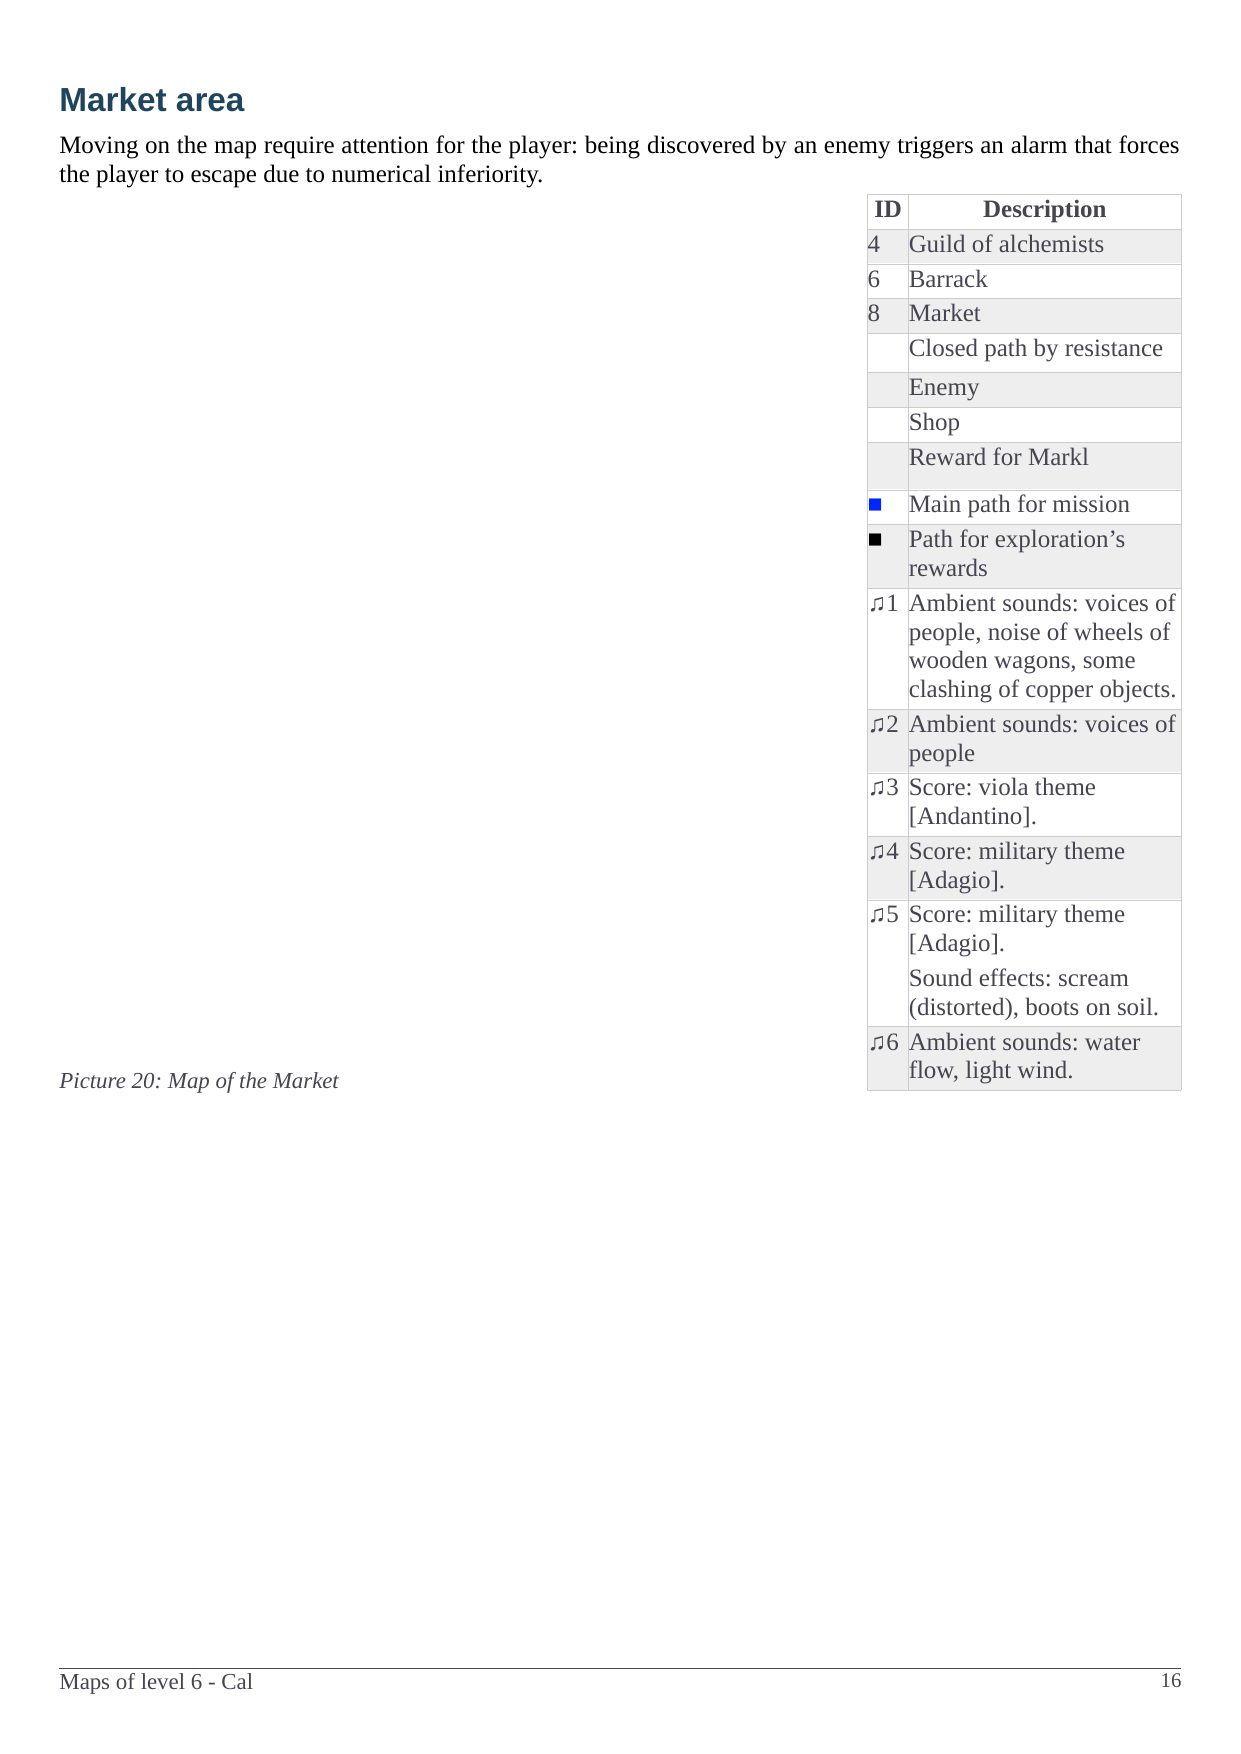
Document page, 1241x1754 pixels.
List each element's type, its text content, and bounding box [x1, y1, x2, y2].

table_cell [868, 373, 908, 407]
table_cell ♫2 [868, 710, 908, 772]
table_header [64, 1074, 70, 1081]
table_cell ■ [868, 491, 908, 524]
table_cell ■ [868, 525, 908, 588]
table_cell Ambient sounds: voices of people [909, 710, 1181, 772]
table_cell Ambient sounds: water flow, light wind. [909, 1027, 1181, 1090]
table_cell 6 [868, 265, 908, 298]
table_cell Ambient sounds: voices of people, noise of wheels of wooden wagons, some clashing of copper objects. [909, 589, 1181, 709]
table_cell [868, 443, 908, 489]
table_cell Barrack [909, 265, 1181, 298]
table_cell ♫3 [868, 774, 908, 836]
table_cell Score: military theme [Adagio]. [909, 837, 1181, 899]
table_cell Guild of alchemists [909, 230, 1181, 263]
subtitle Market area [59, 80, 1181, 118]
table_cell Reward for Markl [909, 443, 1181, 489]
table_cell 8 [868, 299, 908, 333]
table_cell Shop [909, 408, 1181, 442]
table_cell ♫5 [868, 901, 908, 1026]
table_cell Score: military theme [Adagio]. Sound effects: scream (distorted), boots on soil. [909, 901, 1181, 1026]
table_cell Main path for mission [909, 491, 1181, 524]
table_cell Score: viola theme [Andantino]. [909, 774, 1181, 836]
table_cell ♫1 [868, 589, 908, 709]
table_cell ♫6 [868, 1027, 908, 1090]
table_cell ♫4 [868, 837, 908, 899]
table_cell Closed path by resistance [909, 334, 1181, 372]
table_header [59, 194, 849, 1099]
table_cell [868, 334, 908, 372]
table_header ID [868, 195, 908, 229]
table_cell [868, 408, 908, 442]
table_cell 4 [868, 230, 908, 263]
table_cell Path for exploration’s rewards [909, 525, 1181, 588]
table_header [850, 194, 1181, 1099]
table_cell Enemy [909, 373, 1181, 407]
text Moving on the map require attention for the player: being discovered by an enemy triggers an alarm that forces the player to escape due to numerical inferiority. [59, 131, 1181, 188]
table_header Description [909, 195, 1181, 229]
table_cell Market [909, 299, 1181, 333]
